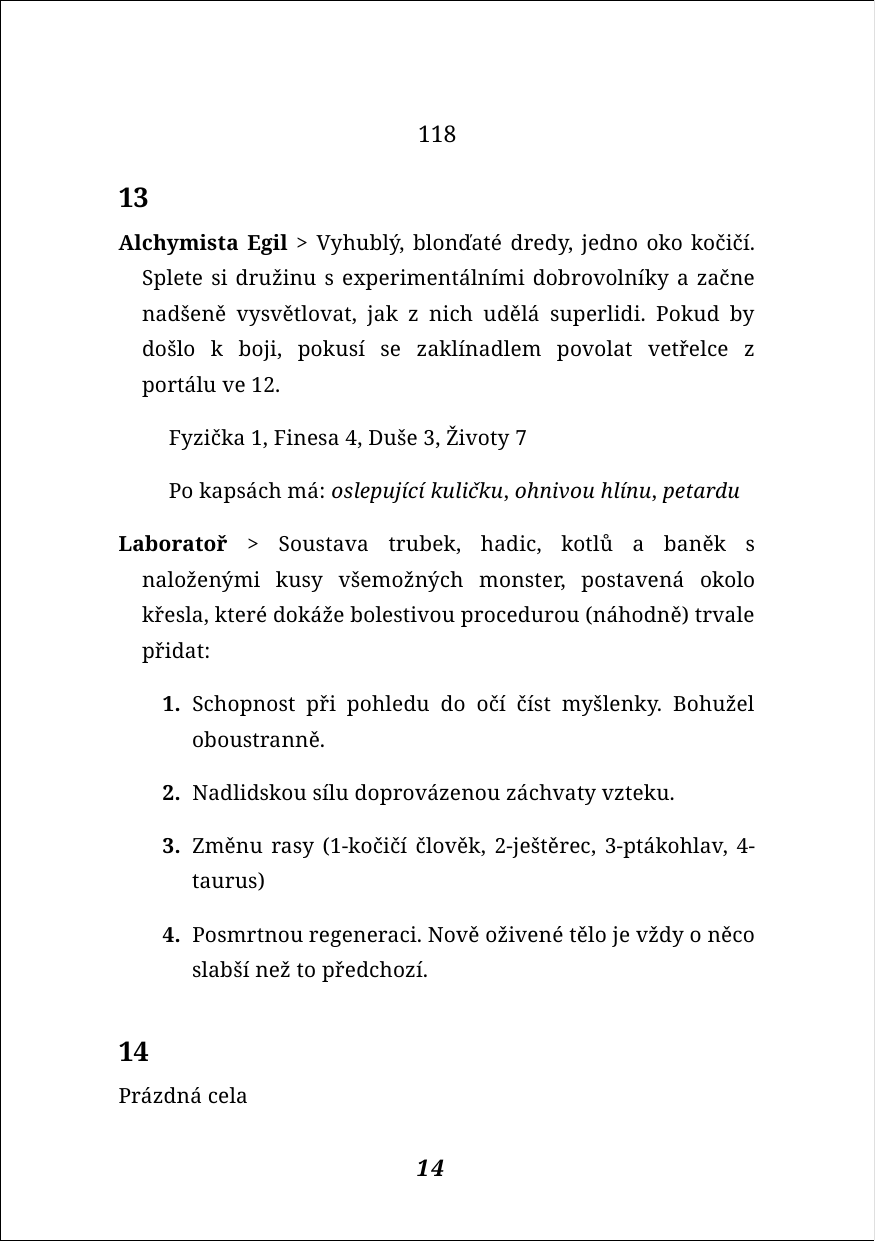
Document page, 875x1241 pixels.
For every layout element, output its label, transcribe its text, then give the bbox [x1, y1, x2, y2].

subtitle 14 [118, 1032, 756, 1069]
text Prázdná cela [118, 1081, 756, 1109]
subtitle 13 [118, 179, 756, 216]
text Laboratoř > Soustava trubek, hadic, kotlů a baněk s naloženými kusy všemožných monster, postavená okolo křesla, které dokáže bolestivou procedurou (náhodně) trvale přidat: [118, 529, 756, 664]
list Nadlidskou sílu doprovázenou záchvaty vzteku. [162, 778, 756, 806]
text Po kapsách má: oslepující kuličku, ohnivou hlínu, petardu [168, 476, 756, 504]
text Fyzička 1, Finesa 4, Duše 3, Životy 7 [168, 423, 756, 451]
list Schopnost při pohledu do očí číst myšlenky. Bohužel oboustranně. [162, 689, 756, 753]
list Posmrtnou regeneraci. Nově oživené tělo je vždy o něco slabší než to předchozí. [162, 920, 756, 984]
list Změnu rasy (1-kočičí člověk, 2-ještěrec, 3-ptákohlav, 4-taurus) [162, 831, 756, 895]
text Alchymista Egil > Vyhublý, blonďaté dredy, jedno oko kočičí. Splete si družinu s experimentálními dobrovolníky a začne nadšeně vysvětlovat, jak z nich udělá superlidi. Pokud by došlo k boji, pokusí se zaklínadlem povolat vetřelce z portálu ve 12. [118, 228, 756, 398]
